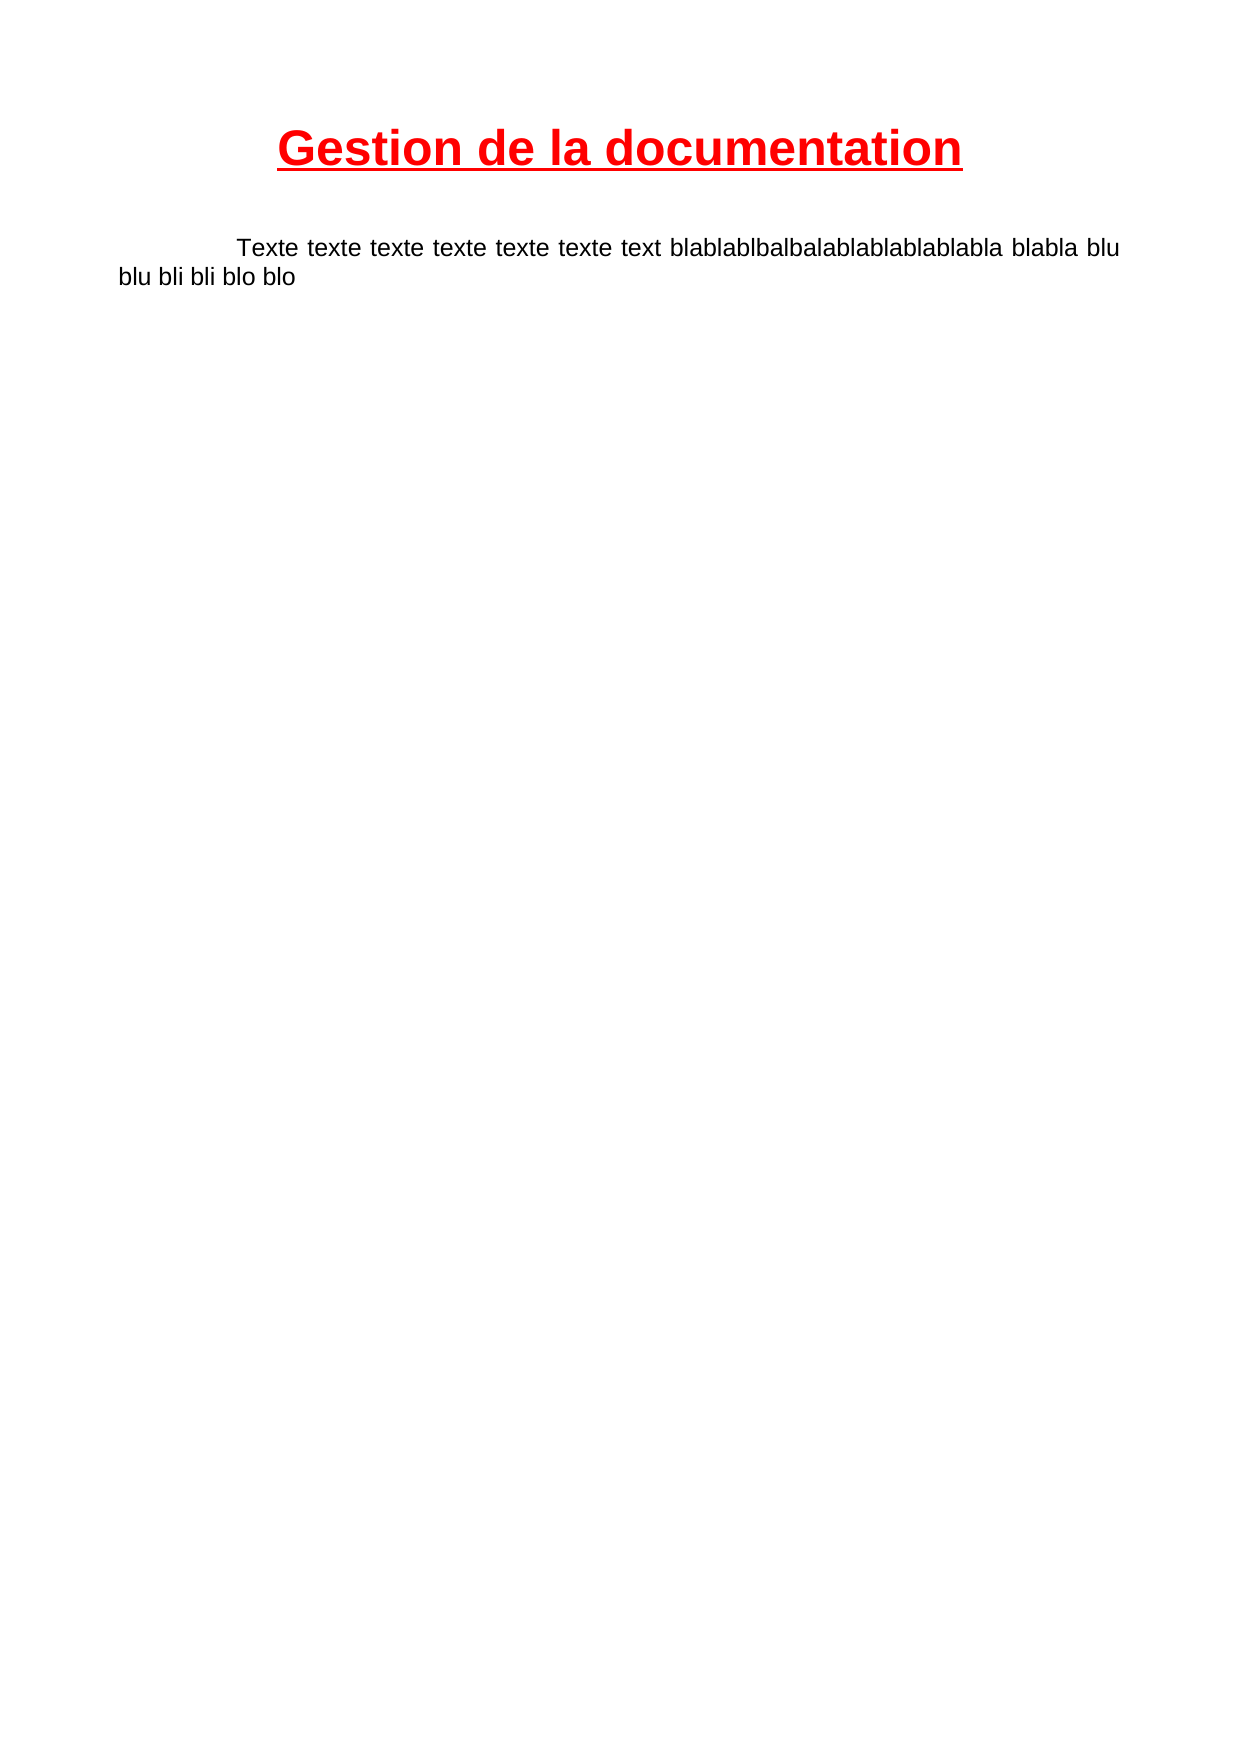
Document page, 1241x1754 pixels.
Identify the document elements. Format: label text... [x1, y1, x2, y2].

text Gestion de la documentation [118, 118, 1122, 176]
text Texte texte texte texte texte texte text blablablbalbalablablablablabla blabla blu blu bli bli blo blo [118, 233, 1122, 291]
